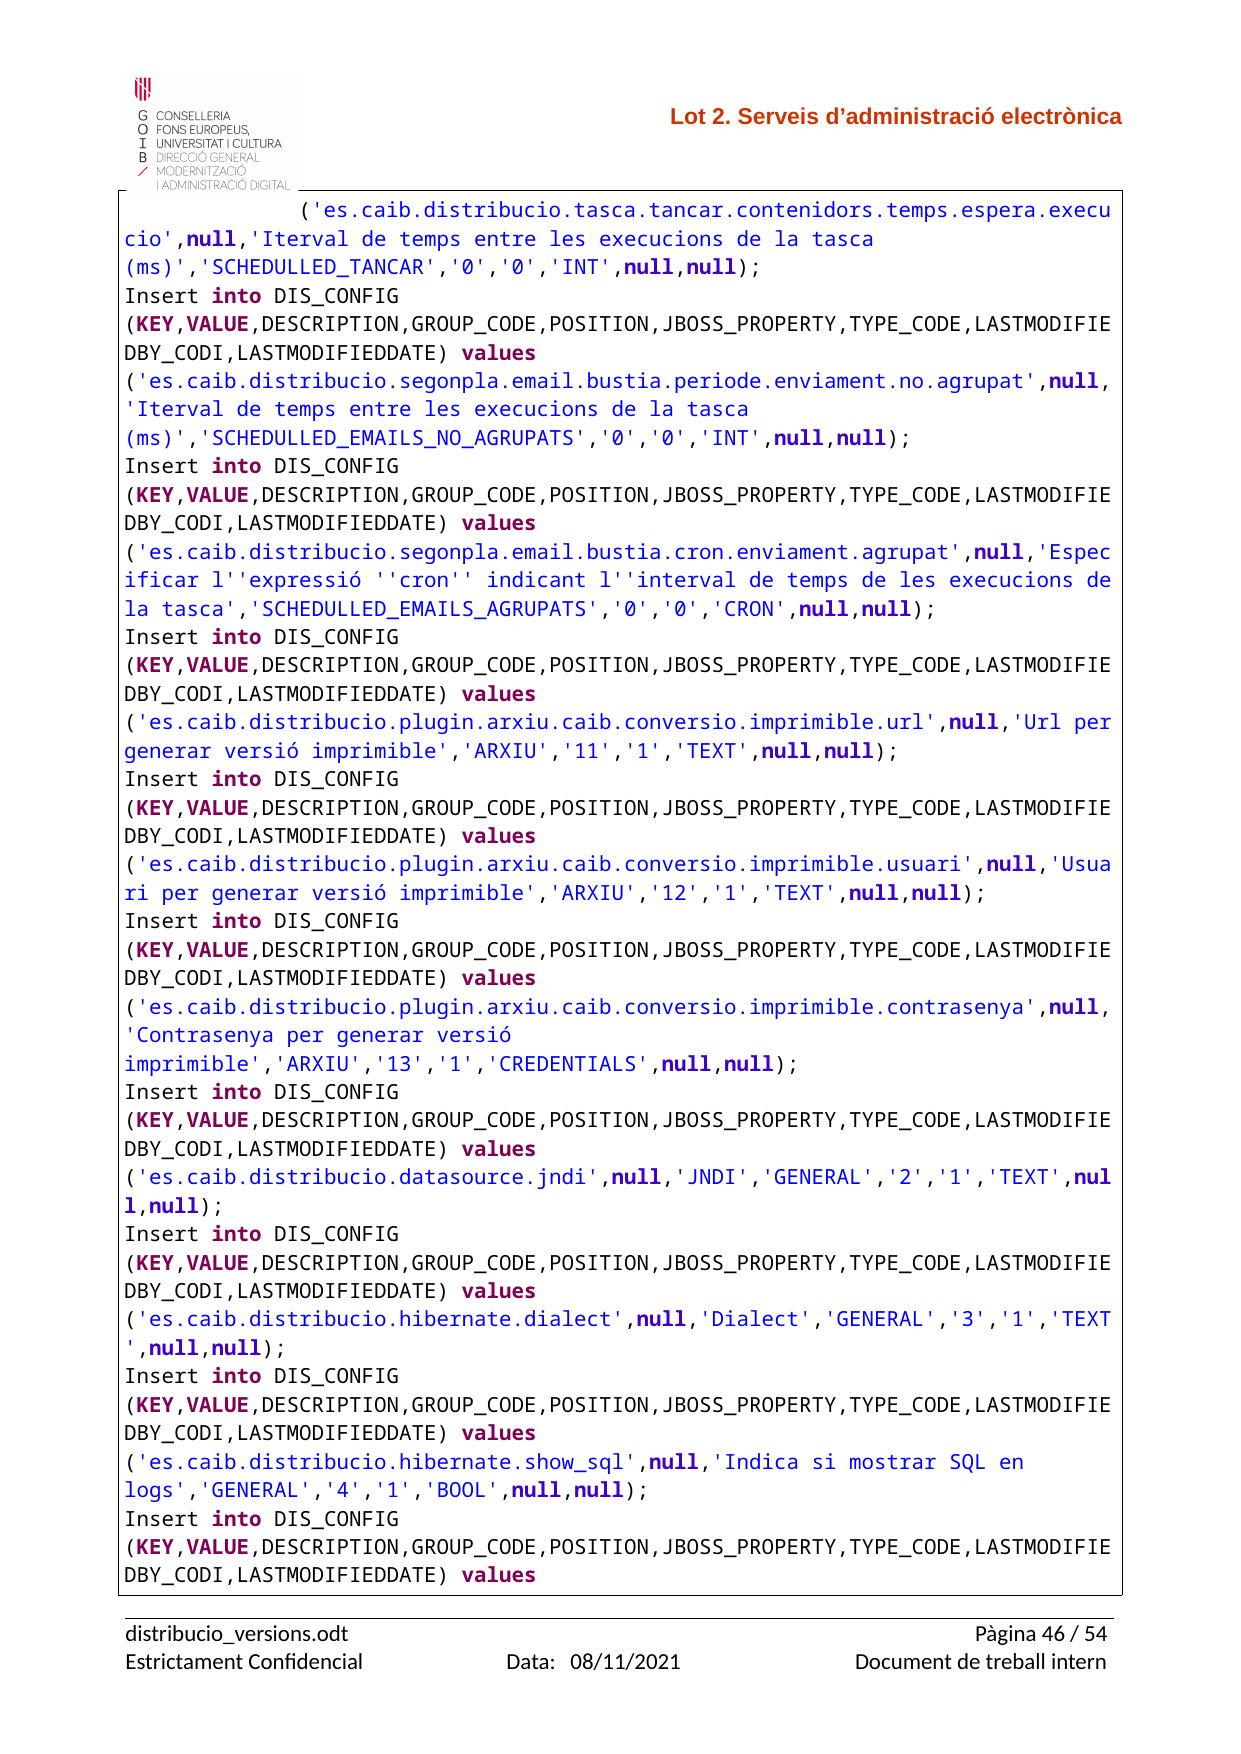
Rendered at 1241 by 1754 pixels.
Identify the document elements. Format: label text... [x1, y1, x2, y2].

table_header ('es.caib.distribucio.tasca.tancar.contenidors.temps.espera.execucio',null,'Iterval de temps entre les execucions de la tasca (ms)','SCHEDULLED_TANCAR','0','0','INT',null,null); Insert into DIS_CONFIG (KEY,VALUE,DESCRIPTION,GROUP_CODE,POSITION,JBOSS_PROPERTY,TYPE_CODE,LASTMODIFIEDBY_CODI,LASTMODIFIEDDATE) values ('es.caib.distribucio.segonpla.email.bustia.periode.enviament.no.agrupat',null,'Iterval de temps entre les execucions de la tasca (ms)','SCHEDULLED_EMAILS_NO_AGRUPATS','0','0','INT',null,null); Insert into DIS_CONFIG (KEY,VALUE,DESCRIPTION,GROUP_CODE,POSITION,JBOSS_PROPERTY,TYPE_CODE,LASTMODIFIEDBY_CODI,LASTMODIFIEDDATE) values ('es.caib.distribucio.segonpla.email.bustia.cron.enviament.agrupat',null,'Especificar l''expressió ''cron'' indicant l''interval de temps de les execucions de la tasca','SCHEDULLED_EMAILS_AGRUPATS','0','0','CRON',null,null); Insert into DIS_CONFIG (KEY,VALUE,DESCRIPTION,GROUP_CODE,POSITION,JBOSS_PROPERTY,TYPE_CODE,LASTMODIFIEDBY_CODI,LASTMODIFIEDDATE) values ('es.caib.distribucio.plugin.arxiu.caib.conversio.imprimible.url',null,'Url per generar versió imprimible','ARXIU','11','1','TEXT',null,null); Insert into DIS_CONFIG (KEY,VALUE,DESCRIPTION,GROUP_CODE,POSITION,JBOSS_PROPERTY,TYPE_CODE,LASTMODIFIEDBY_CODI,LASTMODIFIEDDATE) values ('es.caib.distribucio.plugin.arxiu.caib.conversio.imprimible.usuari',null,'Usuari per generar versió imprimible','ARXIU','12','1','TEXT',null,null); Insert into DIS_CONFIG (KEY,VALUE,DESCRIPTION,GROUP_CODE,POSITION,JBOSS_PROPERTY,TYPE_CODE,LASTMODIFIEDBY_CODI,LASTMODIFIEDDATE) values ('es.caib.distribucio.plugin.arxiu.caib.conversio.imprimible.contrasenya',null,'Contrasenya per generar versió imprimible','ARXIU','13','1','CREDENTIALS',null,null); Insert into DIS_CONFIG (KEY,VALUE,DESCRIPTION,GROUP_CODE,POSITION,JBOSS_PROPERTY,TYPE_CODE,LASTMODIFIEDBY_CODI,LASTMODIFIEDDATE) values ('es.caib.distribucio.datasource.jndi',null,'JNDI','GENERAL','2','1','TEXT',null,null); Insert into DIS_CONFIG (KEY,VALUE,DESCRIPTION,GROUP_CODE,POSITION,JBOSS_PROPERTY,TYPE_CODE,LASTMODIFIEDBY_CODI,LASTMODIFIEDDATE) values ('es.caib.distribucio.hibernate.dialect',null,'Dialect','GENERAL','3','1','TEXT',null,null); Insert into DIS_CONFIG (KEY,VALUE,DESCRIPTION,GROUP_CODE,POSITION,JBOSS_PROPERTY,TYPE_CODE,LASTMODIFIEDBY_CODI,LASTMODIFIEDDATE) values ('es.caib.distribucio.hibernate.show_sql',null,'Indica si mostrar SQL en logs','GENERAL','4','1','BOOL',null,null); Insert into DIS_CONFIG (KEY,VALUE,DESCRIPTION,GROUP_CODE,POSITION,JBOSS_PROPERTY,TYPE_CODE,LASTMODIFIEDBY_CODI,LASTMODIFIEDDATE) values [119, 191, 1122, 1595]
picture [126, 70, 299, 197]
